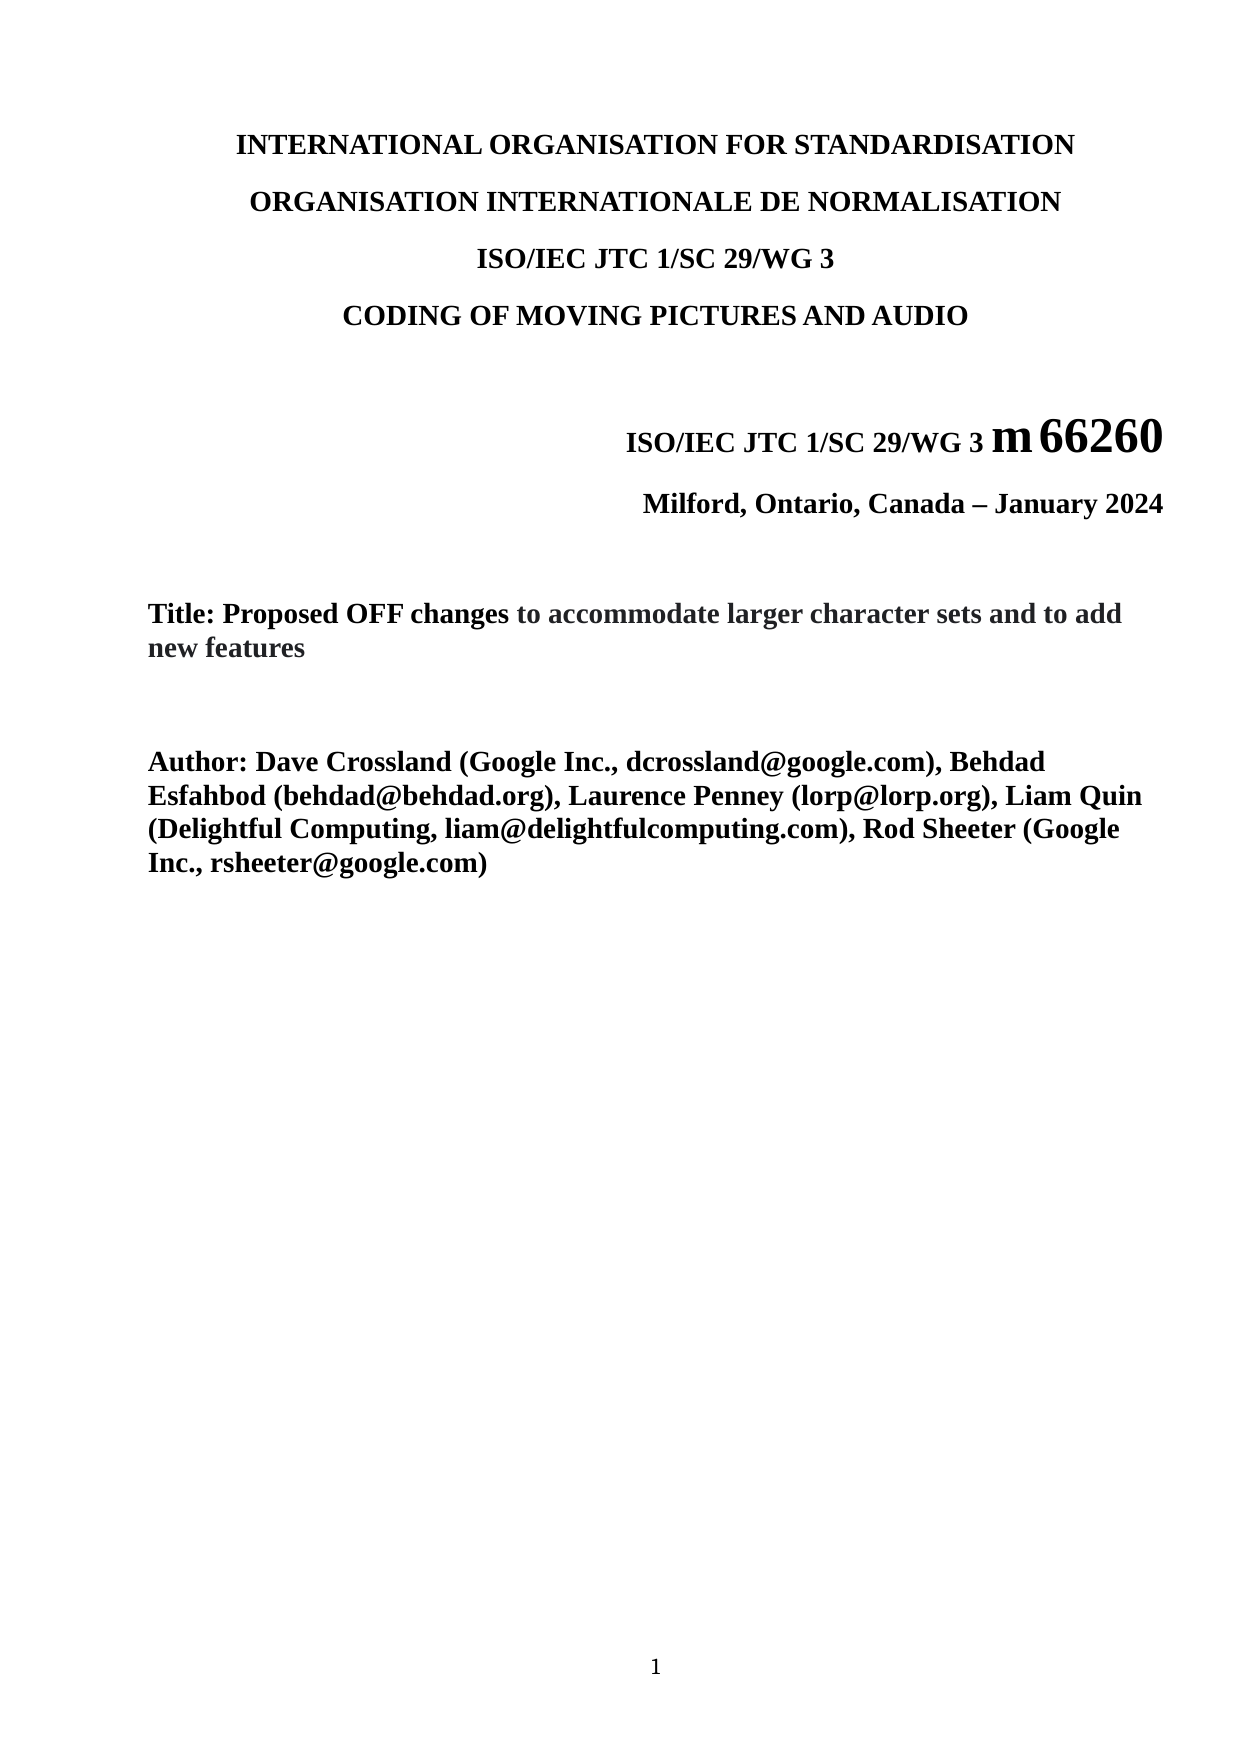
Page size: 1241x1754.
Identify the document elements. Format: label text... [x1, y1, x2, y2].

text Author: Dave Crossland (Google Inc., dcrossland@google.com), Behdad Esfahbod (behdad@behdad.org), Laurence Penney (lorp@lorp.org), Liam Quin (Delightful Computing, liam@delightfulcomputing.com), Rod Sheeter (Google Inc., rsheeter@google.com) [148, 744, 1163, 878]
text ORGANISATION INTERNATIONALE DE NORMALISATION [148, 184, 1163, 217]
text ISO/IEC JTC 1/SC 29/WG 3 [148, 241, 1163, 275]
text Milford, Ontario, Canada – January 2024 [148, 487, 1163, 520]
text Title: Proposed OFF changes to accommodate larger character sets and to add new features [148, 596, 1163, 663]
text CODING OF MOVING PICTURES AND AUDIO [148, 298, 1163, 332]
text INTERNATIONAL ORGANISATION FOR STANDARDISATION [148, 127, 1163, 160]
text ISO/IEC JTC 1/SC 29/WG 3 m 66260 [148, 406, 1163, 463]
